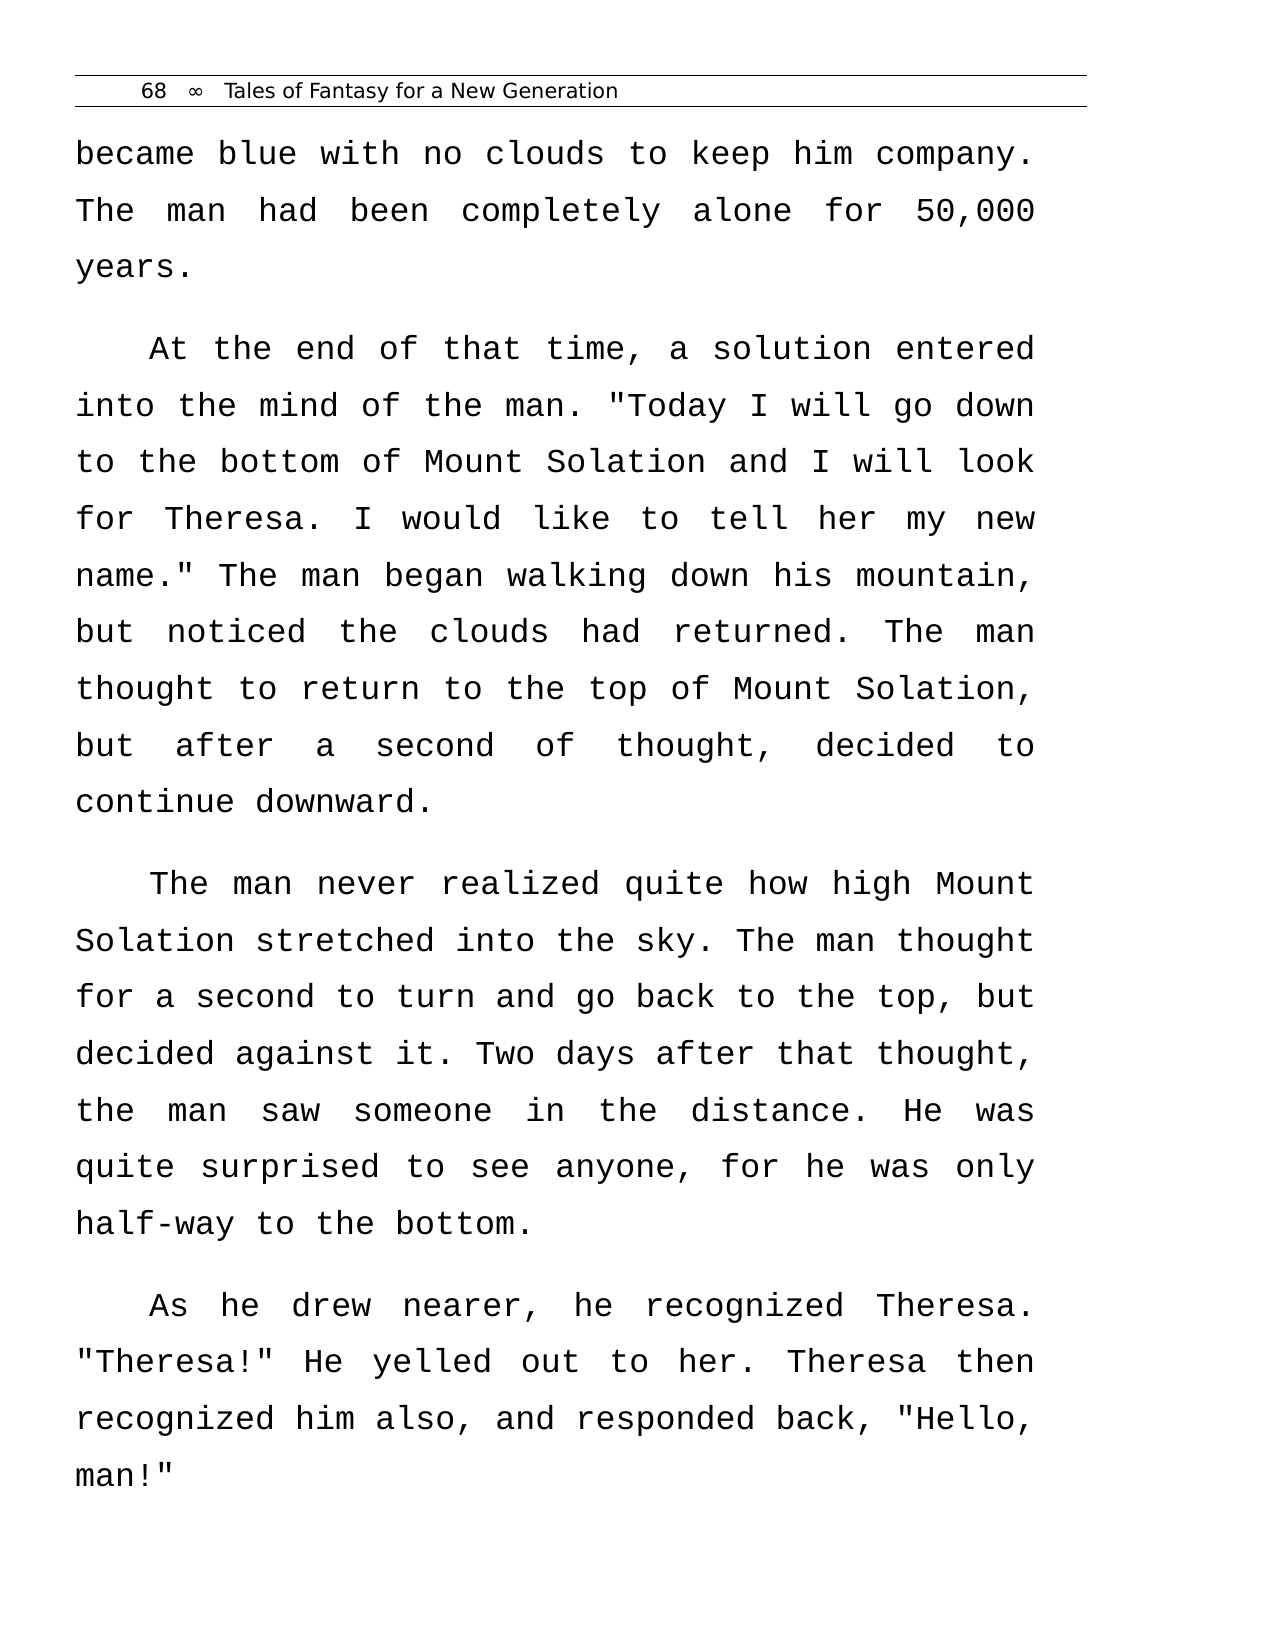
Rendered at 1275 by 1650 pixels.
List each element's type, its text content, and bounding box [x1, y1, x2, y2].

text As he drew nearer, he recognized Theresa. "Theresa!" He yelled out to her. Theresa then recognized him also, and responded back, "Hello, man!" [75, 1288, 1036, 1496]
text At the end of that time, a solution entered into the mind of the man. "Today I will go down to the bottom of Mount Solation and I will look for Theresa. I would like to tell her my new name." The man began walking down his mountain, but noticed the clouds had returned. The man thought to return to the top of Mount Solation, but after a second of thought, decided to continue downward. [75, 332, 1036, 823]
text The man never realized quite how high Mount Solation stretched into the sky. The man thought for a second to turn and go back to the top, but decided against it. Two days after that thought, the man saw someone in the distance. He was quite surprised to see anyone, for he was only half-way to the bottom. [75, 867, 1036, 1244]
text became blue with no clouds to keep him company. The man had been completely alone for 50,000 years. [75, 137, 1036, 288]
